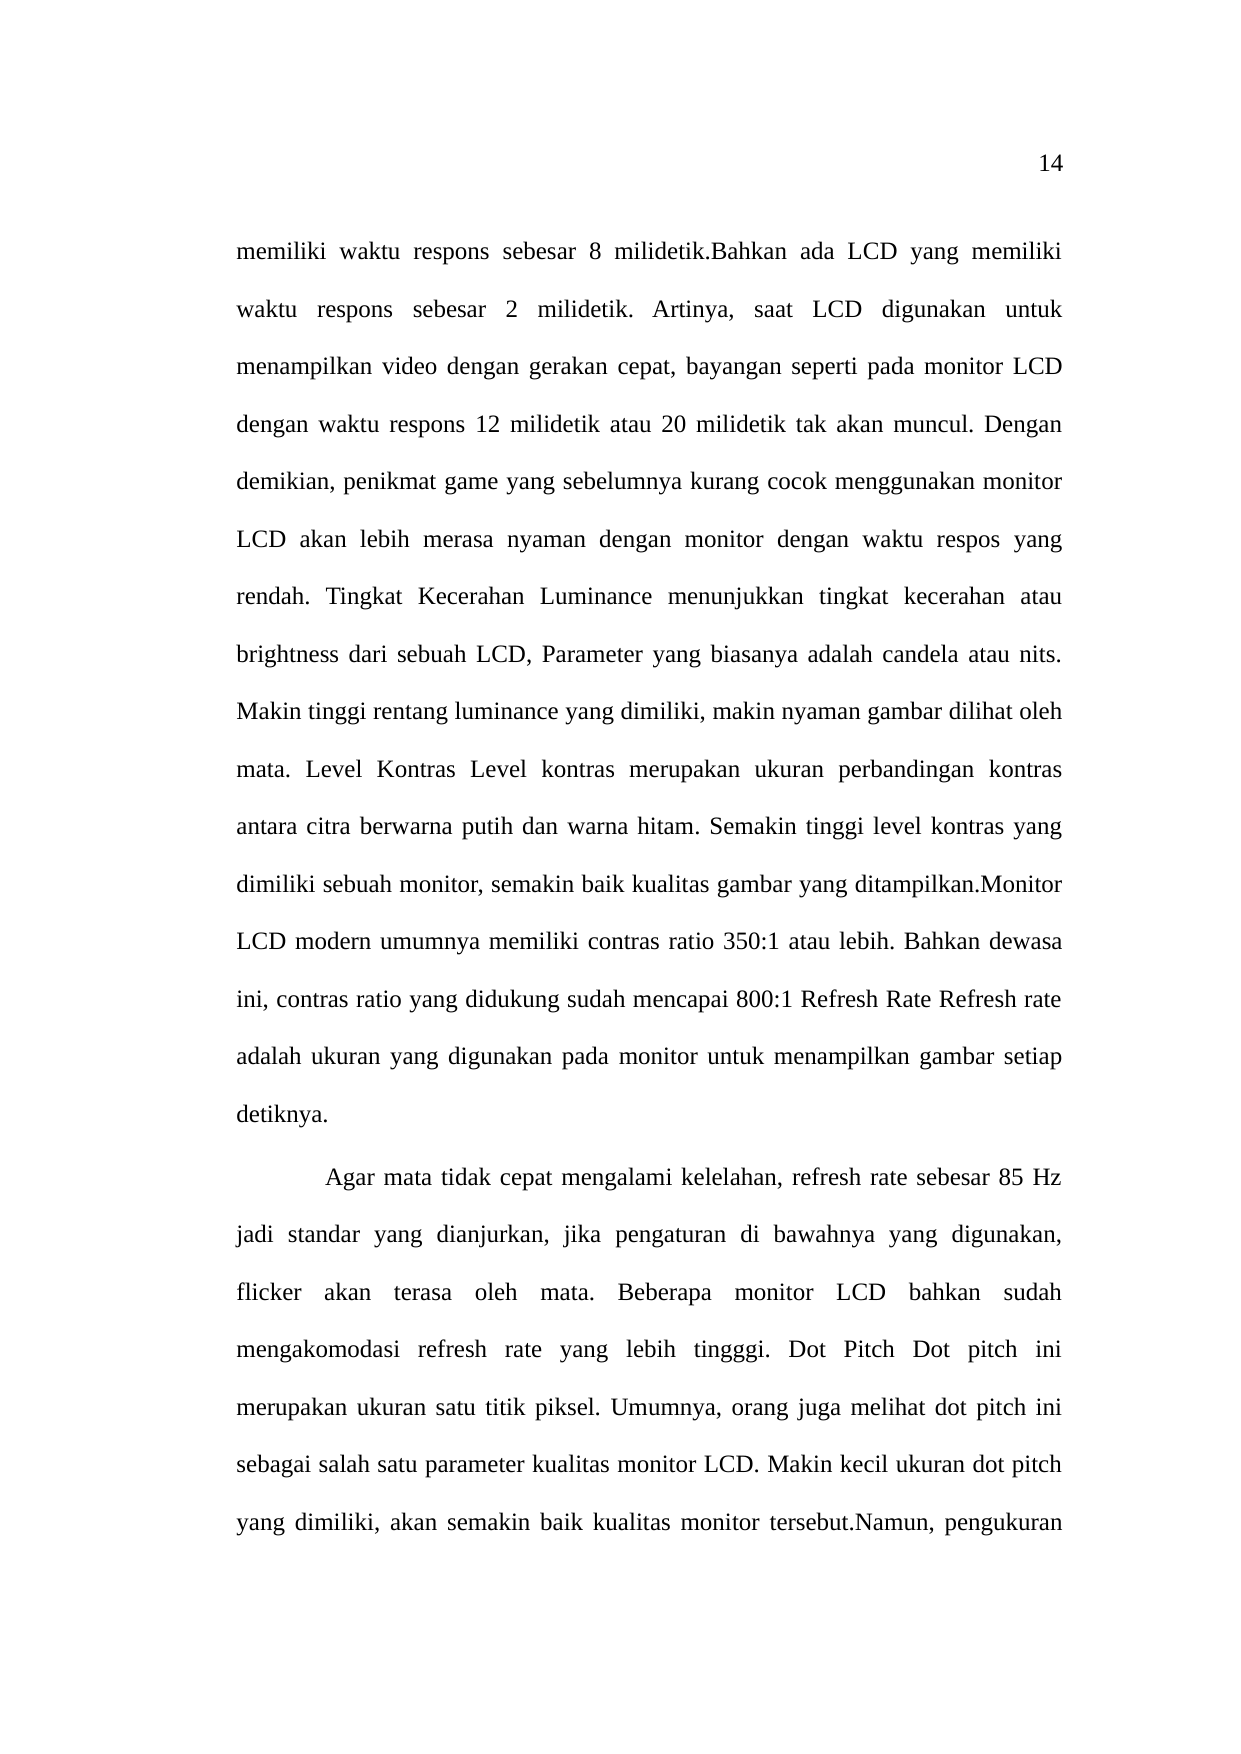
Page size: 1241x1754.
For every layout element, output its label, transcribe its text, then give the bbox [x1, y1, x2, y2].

text memiliki waktu respons sebesar 8 milidetik.Bahkan ada LCD yang memiliki waktu respons sebesar 2 milidetik. Artinya, saat LCD digunakan untuk menampilkan video dengan gerakan cepat, bayangan seperti pada monitor LCD dengan waktu respons 12 milidetik atau 20 milidetik tak akan muncul. Dengan demikian, penikmat game yang sebelumnya kurang cocok menggunakan monitor LCD akan lebih merasa nyaman dengan monitor dengan waktu respos yang rendah. Tingkat Kecerahan Luminance menunjukkan tingkat kecerahan atau brightness dari sebuah LCD, Parameter yang biasanya adalah candela atau nits. Makin tinggi rentang luminance yang dimiliki, makin nyaman gambar dilihat oleh mata. Level Kontras Level kontras merupakan ukuran perbandingan kontras antara citra berwarna putih dan warna hitam. Semakin tinggi level kontras yang dimiliki sebuah monitor, semakin baik kualitas gambar yang ditampilkan.Monitor LCD modern umumnya memiliki contras ratio 350:1 atau lebih. Bahkan dewasa ini, contras ratio yang didukung sudah mencapai 800:1 Refresh Rate Refresh rate adalah ukuran yang digunakan pada monitor untuk menampilkan gambar setiap detiknya. [236, 236, 1063, 1127]
text Agar mata tidak cepat mengalami kelelahan, refresh rate sebesar 85 Hz jadi standar yang dianjurkan, jika pengaturan di bawahnya yang digunakan, flicker akan terasa oleh mata. Beberapa monitor LCD bahkan sudah mengakomodasi refresh rate yang lebih tingggi. Dot Pitch Dot pitch ini merupakan ukuran satu titik piksel. Umumnya, orang juga melihat dot pitch ini sebagai salah satu parameter kualitas monitor LCD. Makin kecil ukuran dot pitch yang dimiliki, akan semakin baik kualitas monitor tersebut.Namun, pengukuran [236, 1162, 1063, 1536]
